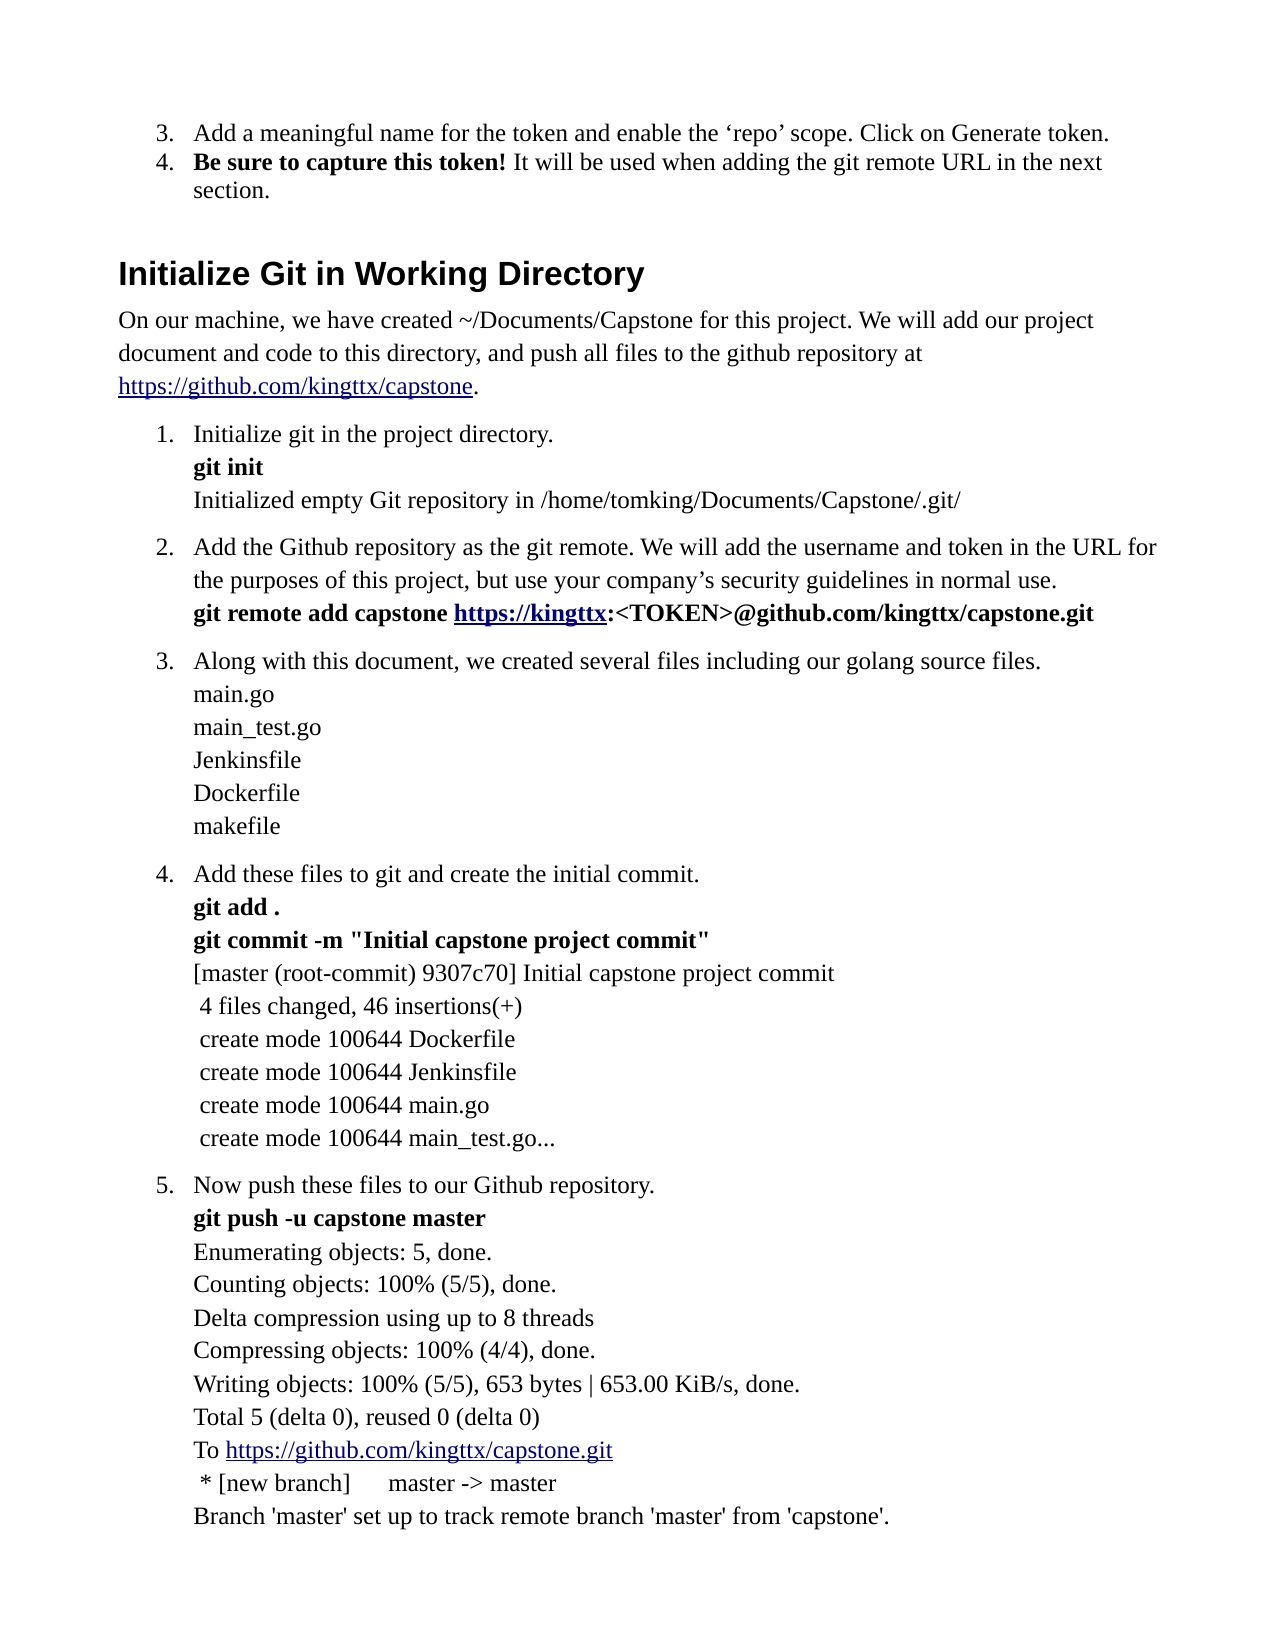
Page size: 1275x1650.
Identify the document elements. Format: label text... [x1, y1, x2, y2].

list Add these files to git and create the initial commit. git add . git commit -m "Initial capstone project commit" [master (root-commit) 9307c70] Initial capstone project commit 4 files changed, 46 insertions(+) create mode 100644 Dockerfile create mode 100644 Jenkinsfile create mode 100644 main.go create mode 100644 main_test.go... [156, 859, 1157, 1152]
list Add a meaningful name for the token and enable the ‘repo’ scope. Click on Generate token. [156, 118, 1157, 147]
list Now push these files to our Github repository. git push -u capstone master Enumerating objects: 5, done. Counting objects: 100% (5/5), done. Delta compression using up to 8 threads Compressing objects: 100% (4/4), done. Writing objects: 100% (5/5), 653 bytes | 653.00 KiB/s, done. Total 5 (delta 0), reused 0 (delta 0) To https://github.com/kingttx/capstone.git * [new branch] master -> master Branch 'master' set up to track remote branch 'master' from 'capstone'. [156, 1171, 1157, 1529]
list Be sure to capture this token! It will be used when adding the git remote URL in the next section. [156, 147, 1157, 204]
list Add the Github repository as the git remote. We will add the username and token in the URL for the purposes of this project, but use your company’s security guidelines in normal use. git remote add capstone https://kingttx:<TOKEN>@github.com/kingttx/capstone.git [156, 532, 1157, 627]
text On our machine, we have created ~/Documents/Capstone for this project. We will add our project document and code to this directory, and push all files to the github repository at https://github.com/kingttx/capstone. [118, 305, 1157, 400]
list Along with this document, we created several files including our golang source files. main.go main_test.go Jenkinsfile Dockerfile makefile [156, 646, 1157, 840]
subtitle Initialize Git in Working Directory [118, 254, 1157, 293]
list Initialize git in the project directory. git init Initialized empty Git repository in /home/tomking/Documents/Capstone/.git/ [156, 419, 1157, 513]
